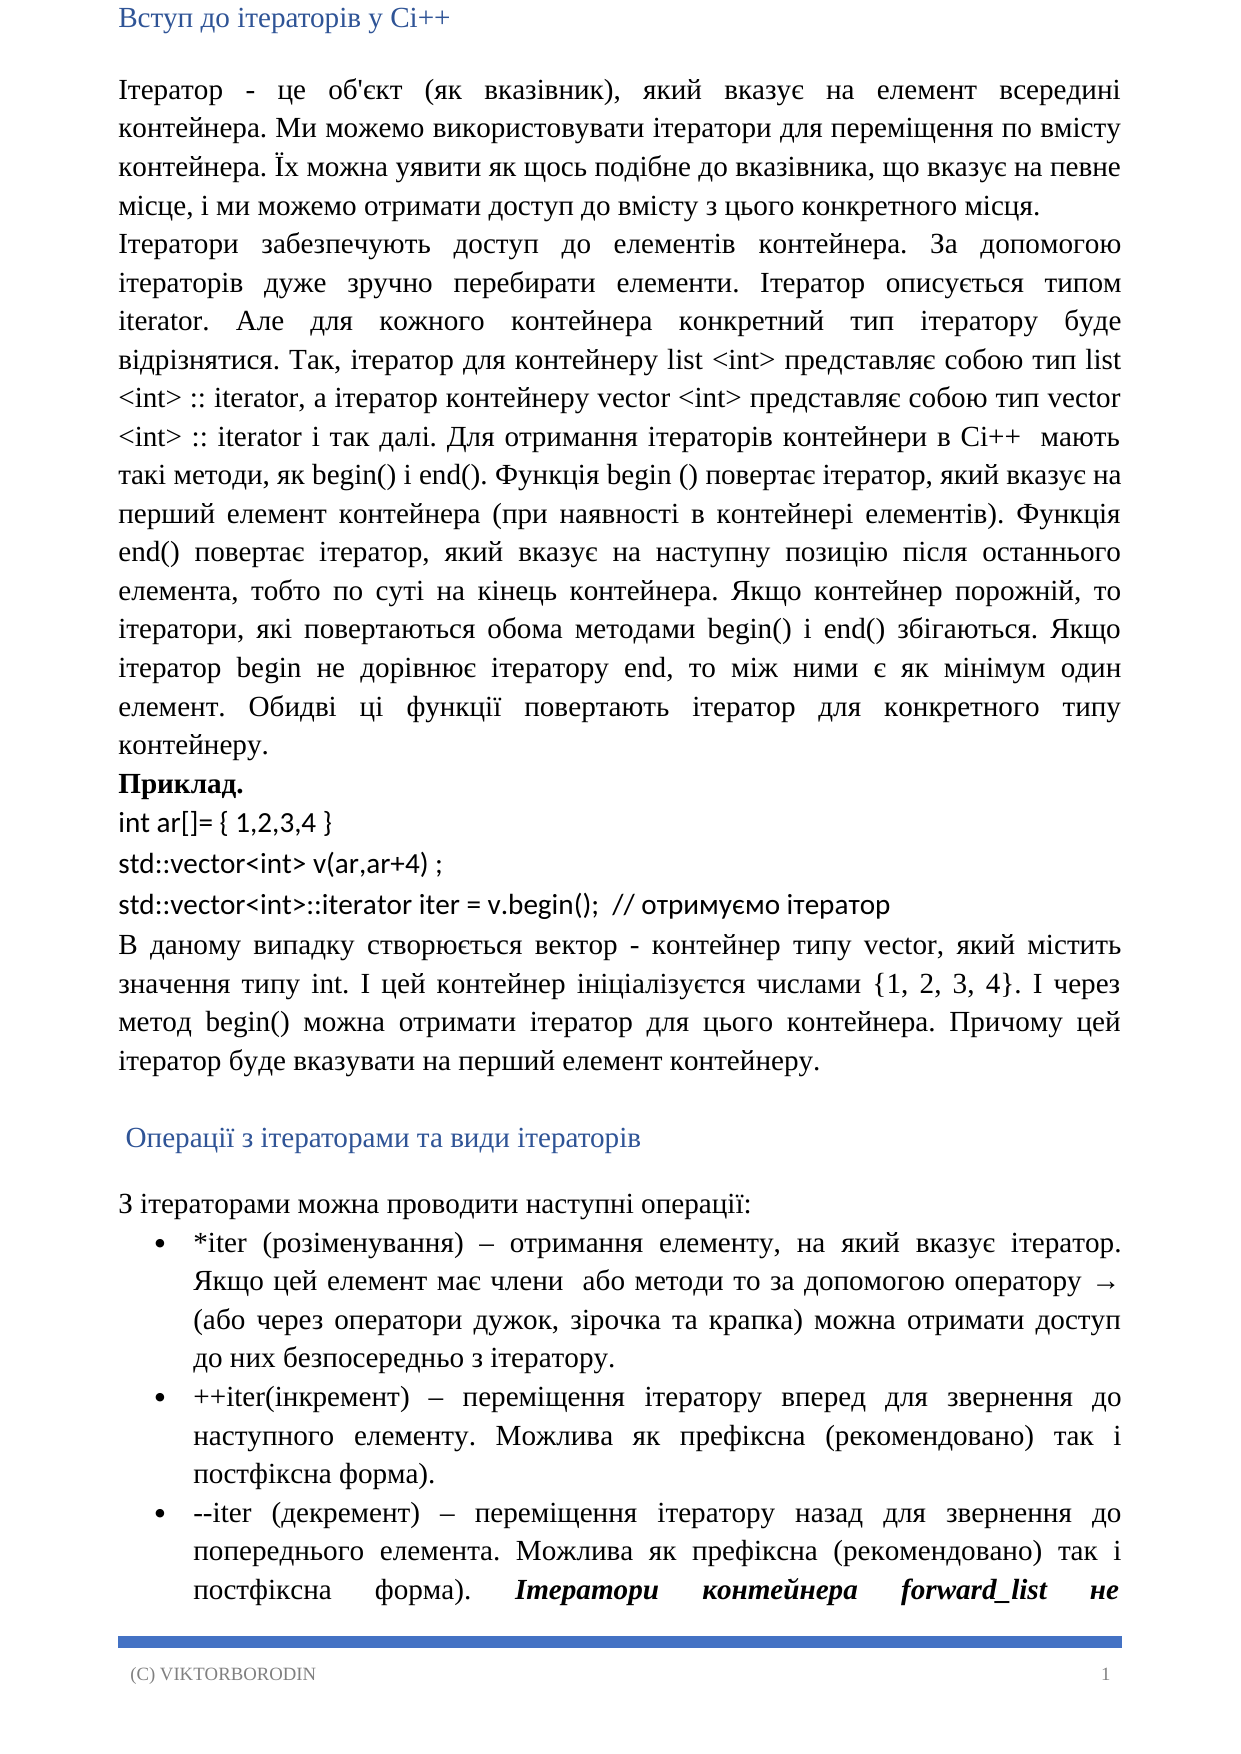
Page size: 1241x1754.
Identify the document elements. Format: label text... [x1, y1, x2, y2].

subtitle Вступ до ітераторів у Cі++ [118, 0, 1122, 33]
text std::vector<int> v(ar,ar+4) ; [118, 845, 1122, 881]
list *iter (розіменування) – отримання елементу, на який вказує ітератор. Якщо цей елемент має члени або методи то за допомогою оператору → (або через оператори дужок, зірочка та крапка) можна отримати доступ до них безпосередньо з ітератору. [156, 1225, 1122, 1374]
text З ітераторами можна проводити наступні операції: [118, 1186, 1122, 1220]
text Приклад. [118, 766, 1122, 799]
subtitle Операції з ітераторами та види ітераторів [118, 1120, 1122, 1153]
text Ітератор - це об'єкт (як вказівник), який вказує на елемент всередині контейнера. Ми можемо використовувати ітератори для переміщення по вмісту контейнера. Їх можна уявити як щось подібне до вказівника, що вказує на певне місце, і ми можемо отримати доступ до вмісту з цього конкретного місця. [118, 33, 1122, 221]
text int ar[]= { 1,2,3,4 } [118, 804, 1122, 840]
list --iter (декремент) – переміщення ітератору назад для звернення до попереднього елемента. Можлива як префіксна (рекомендовано) так і постфіксна форма). Ітератори контейнера forward_list не [156, 1495, 1122, 1605]
text Ітератори забезпечують доступ до елементів контейнера. За допомогою ітераторів дуже зручно перебирати елементи. Ітератор описується типом iterator. Але для кожного контейнера конкретний тип ітератору буде відрізнятися. Так, ітератор для контейнеру list <int> представляє собою тип list <int> :: iterator, а ітератор контейнеру vector <int> представляє собою тип vector <int> :: iterator і так далі. Для отримання ітераторів контейнери в Cі++ мають такі методи, як begin() і end(). Функція begin () повертає ітератор, який вказує на перший елемент контейнера (при наявності в контейнері елементів). Функція end() повертає ітератор, який вказує на наступну позицію після останнього елемента, тобто по суті на кінець контейнера. Якщо контейнер порожній, то ітератори, які повертаються обома методами begin() і end() збігаються. Якщо ітератор begin не дорівнює ітератору end, то між ними є як мінімум один елемент. Обидві ці функції повертають ітератор для конкретного типу контейнеру. [118, 226, 1122, 761]
list ++iter(інкремент) – переміщення ітератору вперед для звернення до наступного елементу. Можлива як префіксна (рекомендовано) так і постфіксна форма). [156, 1379, 1122, 1490]
text В даному випадку створюється вектор - контейнер типу vector, який містить значення типу int. І цей контейнер ініціалізуєтся числами {1, 2, 3, 4}. І через метод begin() можна отримати ітератор для цього контейнера. Причому цей ітератор буде вказувати на перший елемент контейнеру. [118, 927, 1122, 1076]
text std::vector<int>::iterator iter = v.begin(); // отримуємо ітератор [118, 886, 1122, 922]
